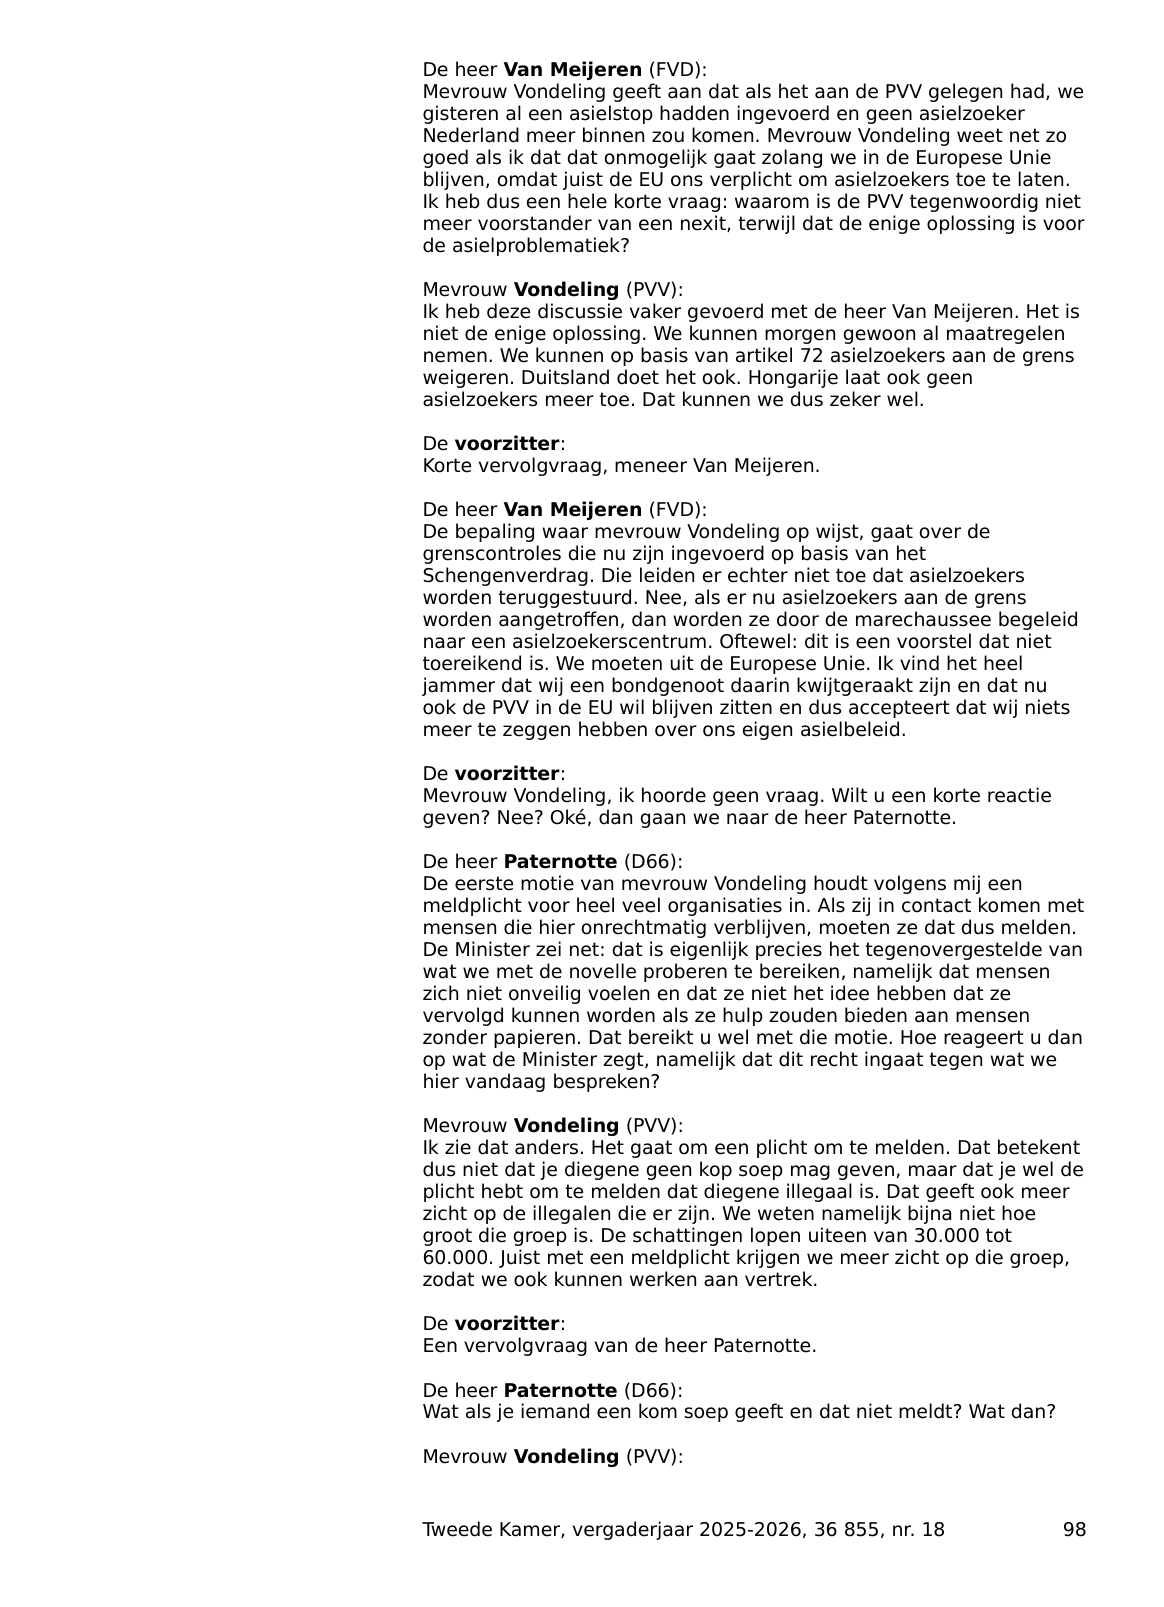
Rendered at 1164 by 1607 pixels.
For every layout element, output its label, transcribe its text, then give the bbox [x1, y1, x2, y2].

text De voorzitter: [422, 763, 1087, 785]
text De heer Van Meijeren (FVD): [422, 499, 1087, 521]
text Korte vervolgvraag, meneer Van Meijeren. [422, 455, 1087, 477]
text Mevrouw Vondeling geeft aan dat als het aan de PVV gelegen had, we gisteren al een asielstop hadden ingevoerd en geen asielzoeker Nederland meer binnen zou komen. Mevrouw Vondeling weet net zo goed als ik dat dat onmogelijk gaat zolang we in de Europese Unie blijven, omdat juist de EU ons verplicht om asielzoekers toe te laten. Ik heb dus een hele korte vraag: waarom is de PVV tegenwoordig niet meer voorstander van een nexit, terwijl dat de enige oplossing is voor de asielproblematiek? [422, 81, 1087, 257]
text Ik zie dat anders. Het gaat om een plicht om te melden. Dat betekent dus niet dat je diegene geen kop soep mag geven, maar dat je wel de plicht hebt om te melden dat diegene illegaal is. Dat geeft ook meer zicht op de illegalen die er zijn. We weten namelijk bijna niet hoe groot die groep is. De schattingen lopen uiteen van 30.000 tot 60.000. Juist met een meldplicht krijgen we meer zicht op die groep, zodat we ook kunnen werken aan vertrek. [422, 1137, 1087, 1291]
text De voorzitter: [422, 1313, 1087, 1335]
text Ik heb deze discussie vaker gevoerd met de heer Van Meijeren. Het is niet de enige oplossing. We kunnen morgen gewoon al maatregelen nemen. We kunnen op basis van artikel 72 asielzoekers aan de grens weigeren. Duitsland doet het ook. Hongarije laat ook geen asielzoekers meer toe. Dat kunnen we dus zeker wel. [422, 301, 1087, 411]
text Een vervolgvraag van de heer Paternotte. [422, 1335, 1087, 1357]
text Mevrouw Vondeling (PVV): [422, 1446, 1087, 1468]
text Mevrouw Vondeling (PVV): [422, 279, 1087, 301]
text De voorzitter: [422, 433, 1087, 455]
text De heer Paternotte (D66): [422, 1379, 1087, 1401]
text Mevrouw Vondeling (PVV): [422, 1115, 1087, 1137]
text De eerste motie van mevrouw Vondeling houdt volgens mij een meldplicht voor heel veel organisaties in. Als zij in contact komen met mensen die hier onrechtmatig verblijven, moeten ze dat dus melden. De Minister zei net: dat is eigenlijk precies het tegenovergestelde van wat we met de novelle proberen te bereiken, namelijk dat mensen zich niet onveilig voelen en dat ze niet het idee hebben dat ze vervolgd kunnen worden als ze hulp zouden bieden aan mensen zonder papieren. Dat bereikt u wel met die motie. Hoe reageert u dan op wat de Minister zegt, namelijk dat dit recht ingaat tegen wat we hier vandaag bespreken? [422, 873, 1087, 1093]
text Mevrouw Vondeling, ik hoorde geen vraag. Wilt u een korte reactie geven? Nee? Oké, dan gaan we naar de heer Paternotte. [422, 785, 1087, 829]
text Wat als je iemand een kom soep geeft en dat niet meldt? Wat dan? [422, 1401, 1087, 1423]
text De heer Van Meijeren (FVD): [422, 59, 1087, 81]
text De heer Paternotte (D66): [422, 851, 1087, 873]
text De bepaling waar mevrouw Vondeling op wijst, gaat over de grenscontroles die nu zijn ingevoerd op basis van het Schengenverdrag. Die leiden er echter niet toe dat asielzoekers worden teruggestuurd. Nee, als er nu asielzoekers aan de grens worden aangetroffen, dan worden ze door de marechaussee begeleid naar een asielzoekerscentrum. Oftewel: dit is een voorstel dat niet toereikend is. We moeten uit de Europese Unie. Ik vind het heel jammer dat wij een bondgenoot daarin kwijtgeraakt zijn en dat nu ook de PVV in de EU wil blijven zitten en dus accepteert dat wij niets meer te zeggen hebben over ons eigen asielbeleid. [422, 521, 1087, 741]
